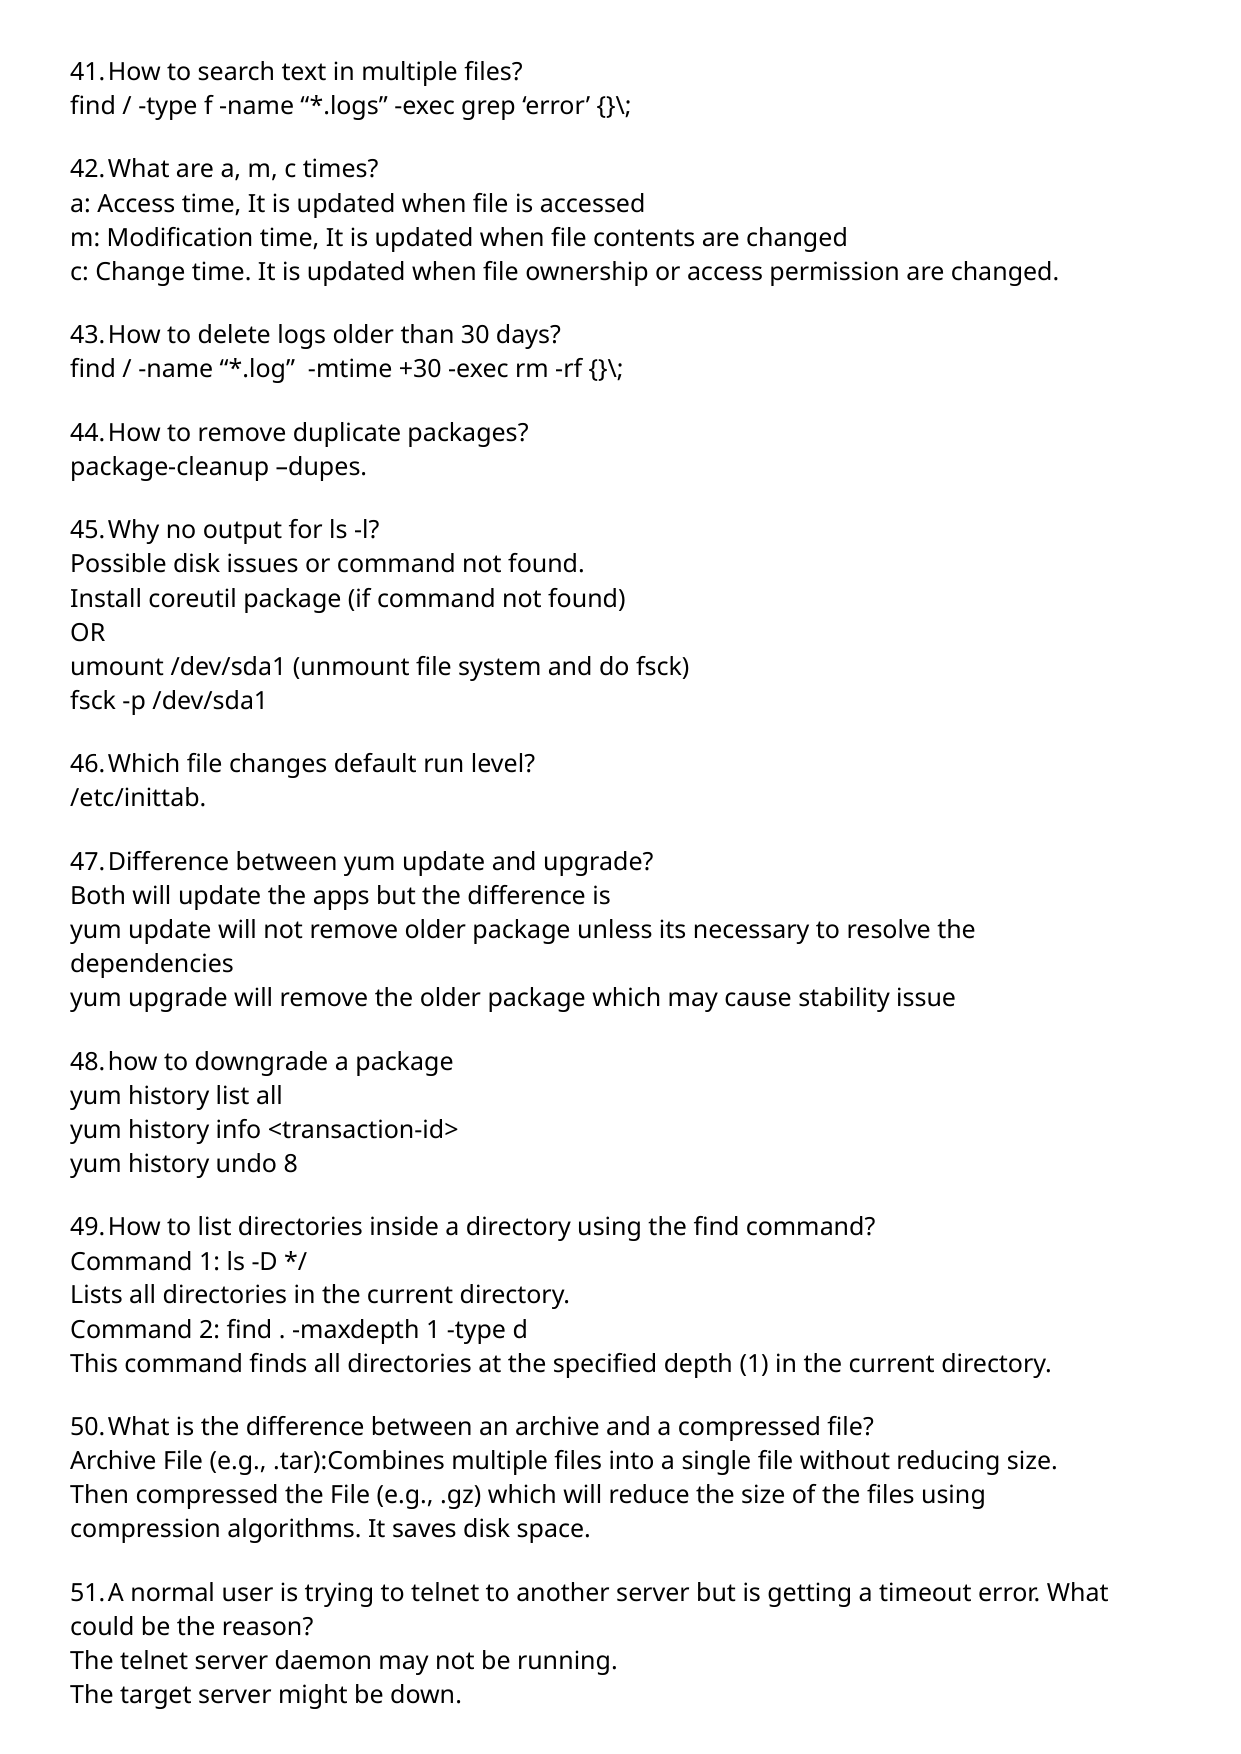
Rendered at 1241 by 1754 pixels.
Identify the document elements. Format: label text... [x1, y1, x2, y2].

list Difference between yum update and upgrade? Both will update the apps but the difference is yum update will not remove older package unless its necessary to resolve the dependencies yum upgrade will remove the older package which may cause stability issue [70, 843, 1129, 1014]
list Why no output for ls -l? Possible disk issues or command not found. Install coreutil package (if command not found) OR umount /dev/sda1 (unmount file system and do fsck) fsck -p /dev/sda1 [70, 512, 1129, 716]
list How to remove duplicate packages? package-cleanup –dupes. [70, 414, 1129, 483]
list A normal user is trying to telnet to another server but is getting a timeout error. What could be the reason? The telnet server daemon may not be running. The target server might be down. [70, 1574, 1129, 1711]
list What is the difference between an archive and a compressed file? Archive File (e.g., .tar):Combines multiple files into a single file without reducing size. Then compressed the File (e.g., .gz) which will reduce the size of the files using compression algorithms. It saves disk space. [70, 1409, 1129, 1545]
list Which file changes default run level? /etc/inittab. [70, 746, 1129, 814]
list How to search text in multiple files? find / -type f -name “*.logs” -exec grep ‘error’ {}\; [70, 53, 1129, 122]
list What are a, m, c times? a: Access time, It is updated when file is accessed m: Modification time, It is updated when file contents are changed c: Change time. It is updated when file ownership or access permission are changed. [70, 151, 1129, 287]
list How to delete logs older than 30 days? find / -name “*.log” -mtime +30 -exec rm -rf {}\; [70, 317, 1129, 385]
list how to downgrade a package yum history list all yum history info <transaction-id> yum history undo 8 [70, 1043, 1129, 1179]
list How to list directories inside a directory using the find command? Command 1: ls -D */ Lists all directories in the current directory. Command 2: find . -maxdepth 1 -type d This command finds all directories at the specified depth (1) in the current directory. [70, 1209, 1129, 1379]
